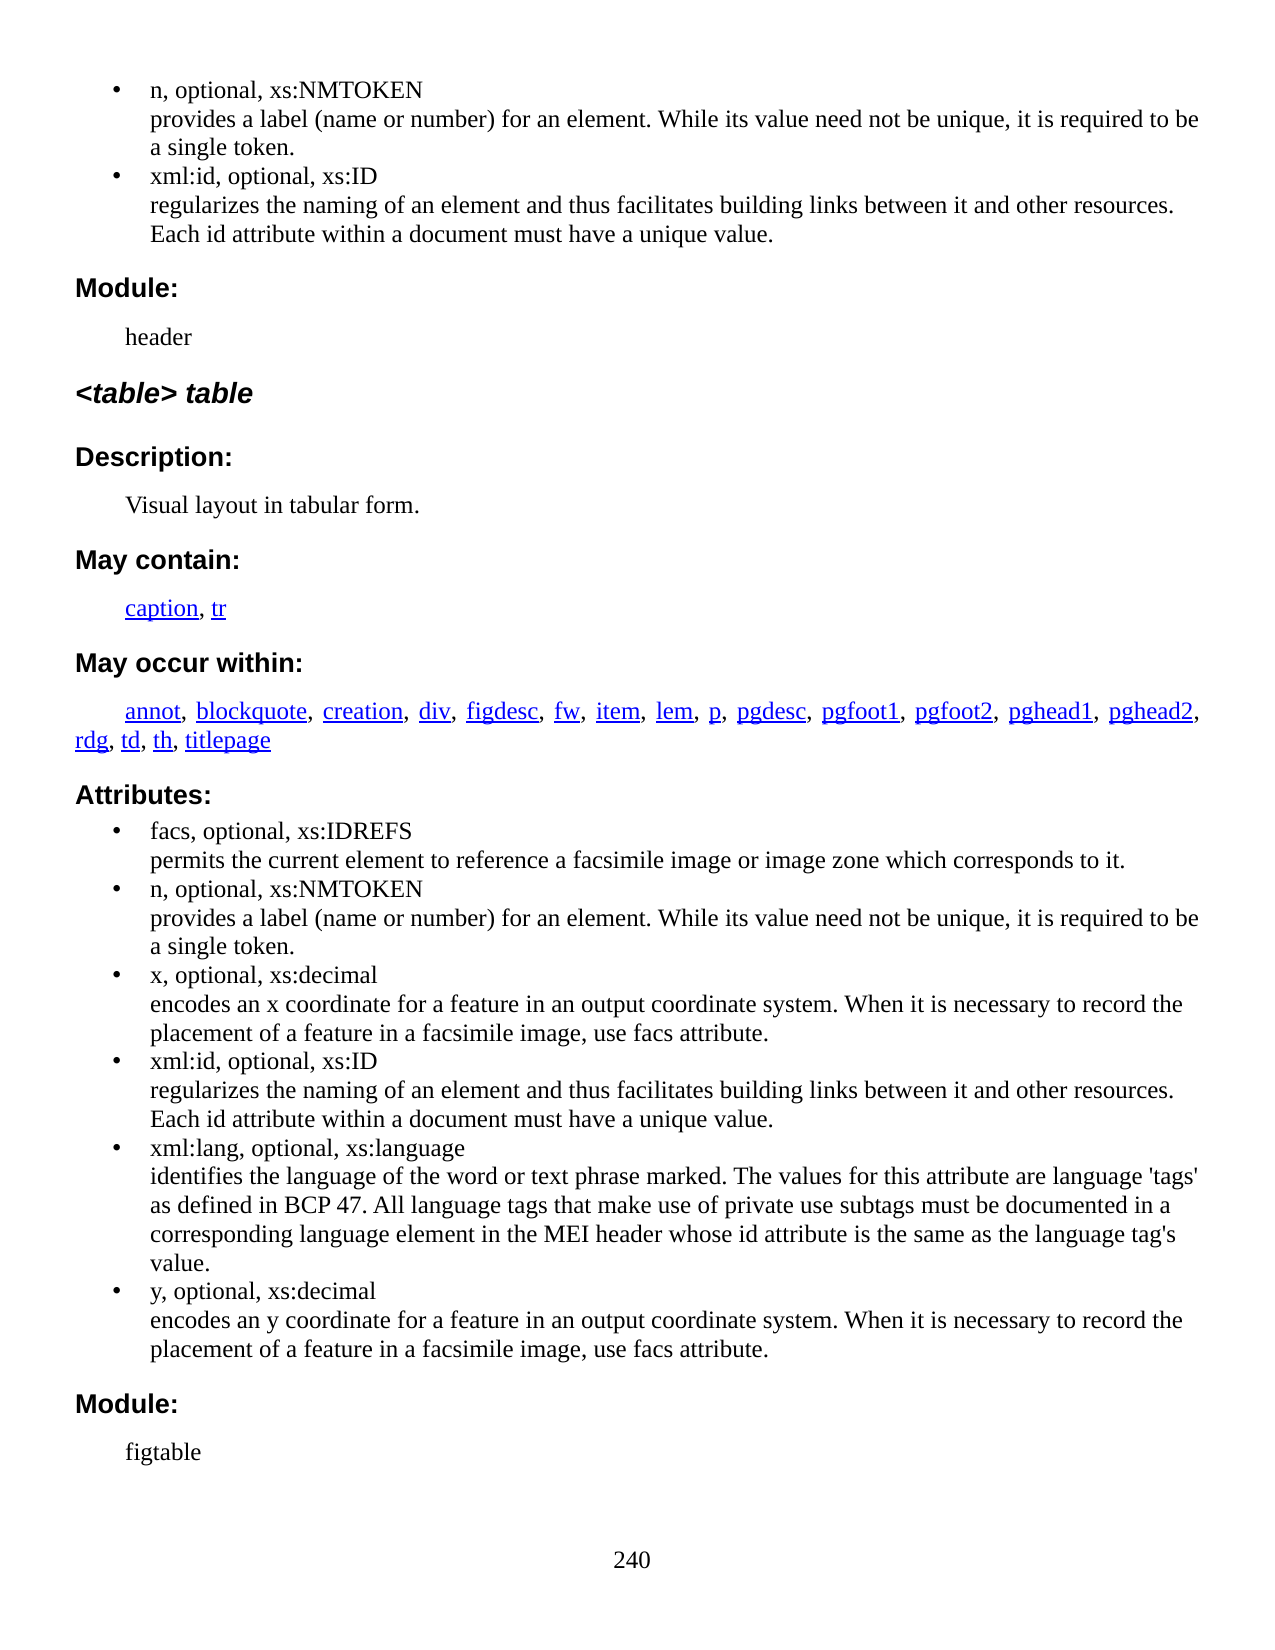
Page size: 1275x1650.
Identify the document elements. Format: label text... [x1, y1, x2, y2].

list y, optional, xs:decimal encodes an y coordinate for a feature in an output coordinate system. When it is necessary to record the placement of a feature in a facsimile image, use facs attribute. [112, 1276, 1200, 1363]
subtitle <table> table [75, 376, 1200, 409]
list facs, optional, xs:IDREFS permits the current element to reference a facsimile image or image zone which corresponds to it. [112, 816, 1200, 874]
subtitle Module: [75, 1388, 1200, 1419]
text Visual layout in tabular form. [75, 490, 1200, 519]
subtitle Description: [75, 441, 1200, 472]
subtitle May occur within: [75, 647, 1200, 678]
list xml:lang, optional, xs:language identifies the language of the word or text phrase marked. The values for this attribute are language 'tags' as defined in BCP 47. All language tags that make use of private use subtags must be documented in a corresponding language element in the MEI header whose id attribute is the same as the language tag's value. [112, 1133, 1200, 1276]
subtitle Module: [75, 272, 1200, 304]
text caption, tr [75, 593, 1200, 622]
subtitle Attributes: [75, 779, 1200, 810]
text figtable [75, 1437, 1200, 1466]
list n, optional, xs:NMTOKEN provides a label (name or number) for an element. While its value need not be unique, it is required to be a single token. [112, 75, 1200, 161]
list n, optional, xs:NMTOKEN provides a label (name or number) for an element. While its value need not be unique, it is required to be a single token. [112, 874, 1200, 960]
list xml:id, optional, xs:ID regularizes the naming of an element and thus facilitates building links between it and other resources. Each id attribute within a document must have a unique value. [112, 161, 1200, 247]
list xml:id, optional, xs:ID regularizes the naming of an element and thus facilitates building links between it and other resources. Each id attribute within a document must have a unique value. [112, 1046, 1200, 1133]
subtitle May contain: [75, 544, 1200, 575]
text header [75, 322, 1200, 351]
list x, optional, xs:decimal encodes an x coordinate for a feature in an output coordinate system. When it is necessary to record the placement of a feature in a facsimile image, use facs attribute. [112, 960, 1200, 1046]
text annot, blockquote, creation, div, figdesc, fw, item, lem, p, pgdesc, pgfoot1, pgfoot2, pghead1, pghead2, rdg, td, th, titlepage [75, 696, 1200, 754]
